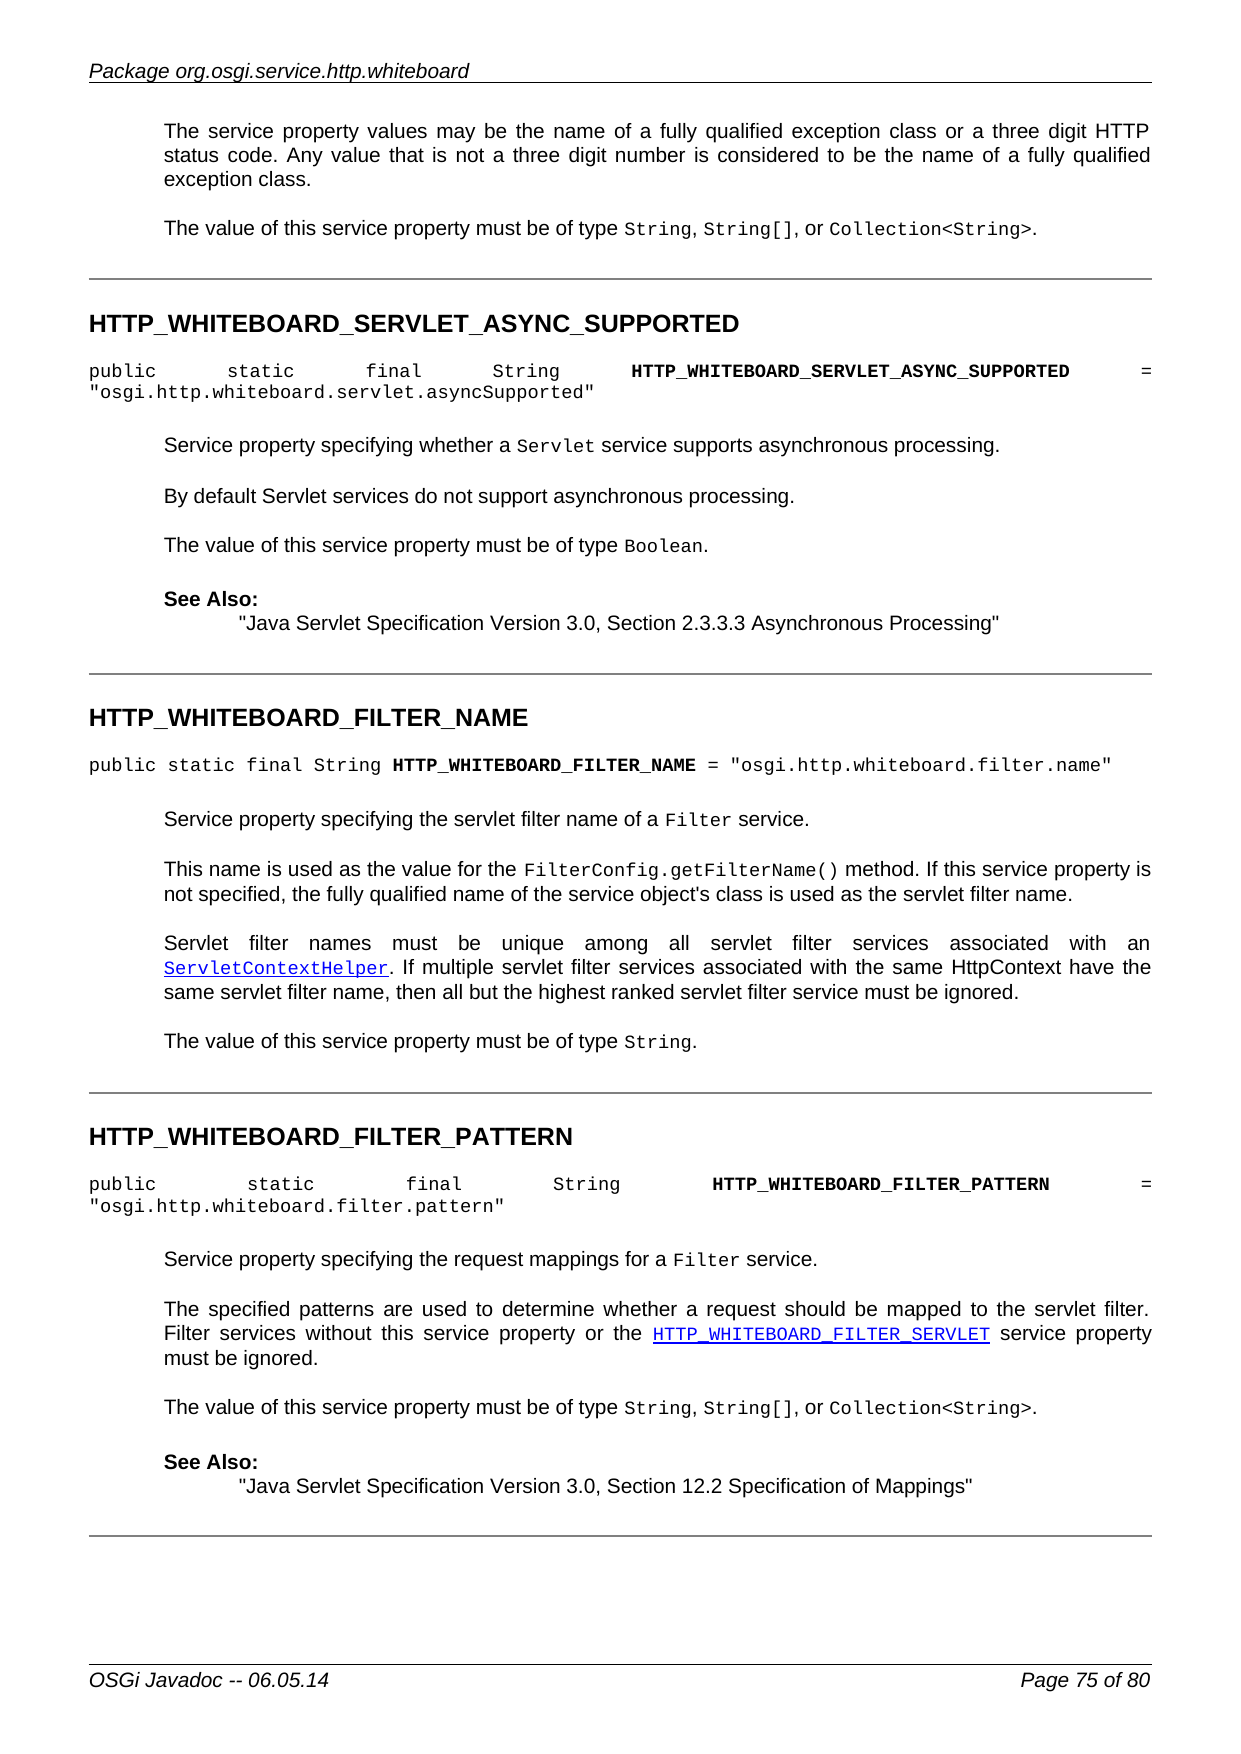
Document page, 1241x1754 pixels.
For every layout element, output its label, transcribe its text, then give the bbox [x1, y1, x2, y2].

text Servlet filter names must be unique among all servlet filter services associated with an ServletContextHelper. If multiple servlet filter services associated with the same HttpContext have the same servlet filter name, then all but the highest ranked servlet filter service must be ignored. [163, 931, 1152, 1004]
text The specified patterns are used to determine whether a request should be mapped to the servlet filter. Filter services without this service property or the HTTP_WHITEBOARD_FILTER_SERVLET service property must be ignored. [163, 1297, 1152, 1370]
text "Java Servlet Specification Version 3.0, Section 12.2 Specification of Mappings" [238, 1473, 1152, 1497]
text This name is used as the value for the FilterConfig.getFilterName() method. If this service property is not specified, the fully qualified name of the service object's class is used as the servlet filter name. [163, 857, 1152, 906]
subtitle HTTP_WHITEBOARD_SERVLET_ASYNC_SUPPORTED [88, 309, 1152, 337]
text The value of this service property must be of type String, String[], or Collection<String>. [163, 215, 1152, 241]
text "Java Servlet Specification Version 3.0, Section 2.3.3.3 Asynchronous Processing" [238, 611, 1152, 635]
text The value of this service property must be of type Boolean. [163, 532, 1152, 558]
text See Also: [163, 587, 1152, 611]
text By default Servlet services do not support asynchronous processing. [163, 483, 1152, 507]
subtitle HTTP_WHITEBOARD_FILTER_PATTERN [88, 1122, 1152, 1151]
text public static final String HTTP_WHITEBOARD_SERVLET_ASYNC_SUPPORTED = "osgi.http.whiteboard.servlet.asyncSupported" [88, 362, 1152, 404]
text The value of this service property must be of type String, String[], or Collection<String>. [163, 1395, 1152, 1420]
text Service property specifying the request mappings for a Filter service. [163, 1247, 1152, 1272]
text Service property specifying the servlet filter name of a Filter service. [163, 806, 1152, 832]
text See Also: [163, 1449, 1152, 1473]
text The service property values may be the name of a fully qualified exception class or a three digit HTTP status code. Any value that is not a three digit number is considered to be the name of a fully qualified exception class. [163, 118, 1152, 190]
text public static final String HTTP_WHITEBOARD_FILTER_PATTERN = "osgi.http.whiteboard.filter.pattern" [88, 1175, 1152, 1218]
text The value of this service property must be of type String. [163, 1029, 1152, 1054]
text public static final String HTTP_WHITEBOARD_FILTER_NAME = "osgi.http.whiteboard.filter.name" [88, 756, 1152, 777]
subtitle HTTP_WHITEBOARD_FILTER_NAME [88, 703, 1152, 732]
text Service property specifying whether a Servlet service supports asynchronous processing. [163, 433, 1152, 458]
